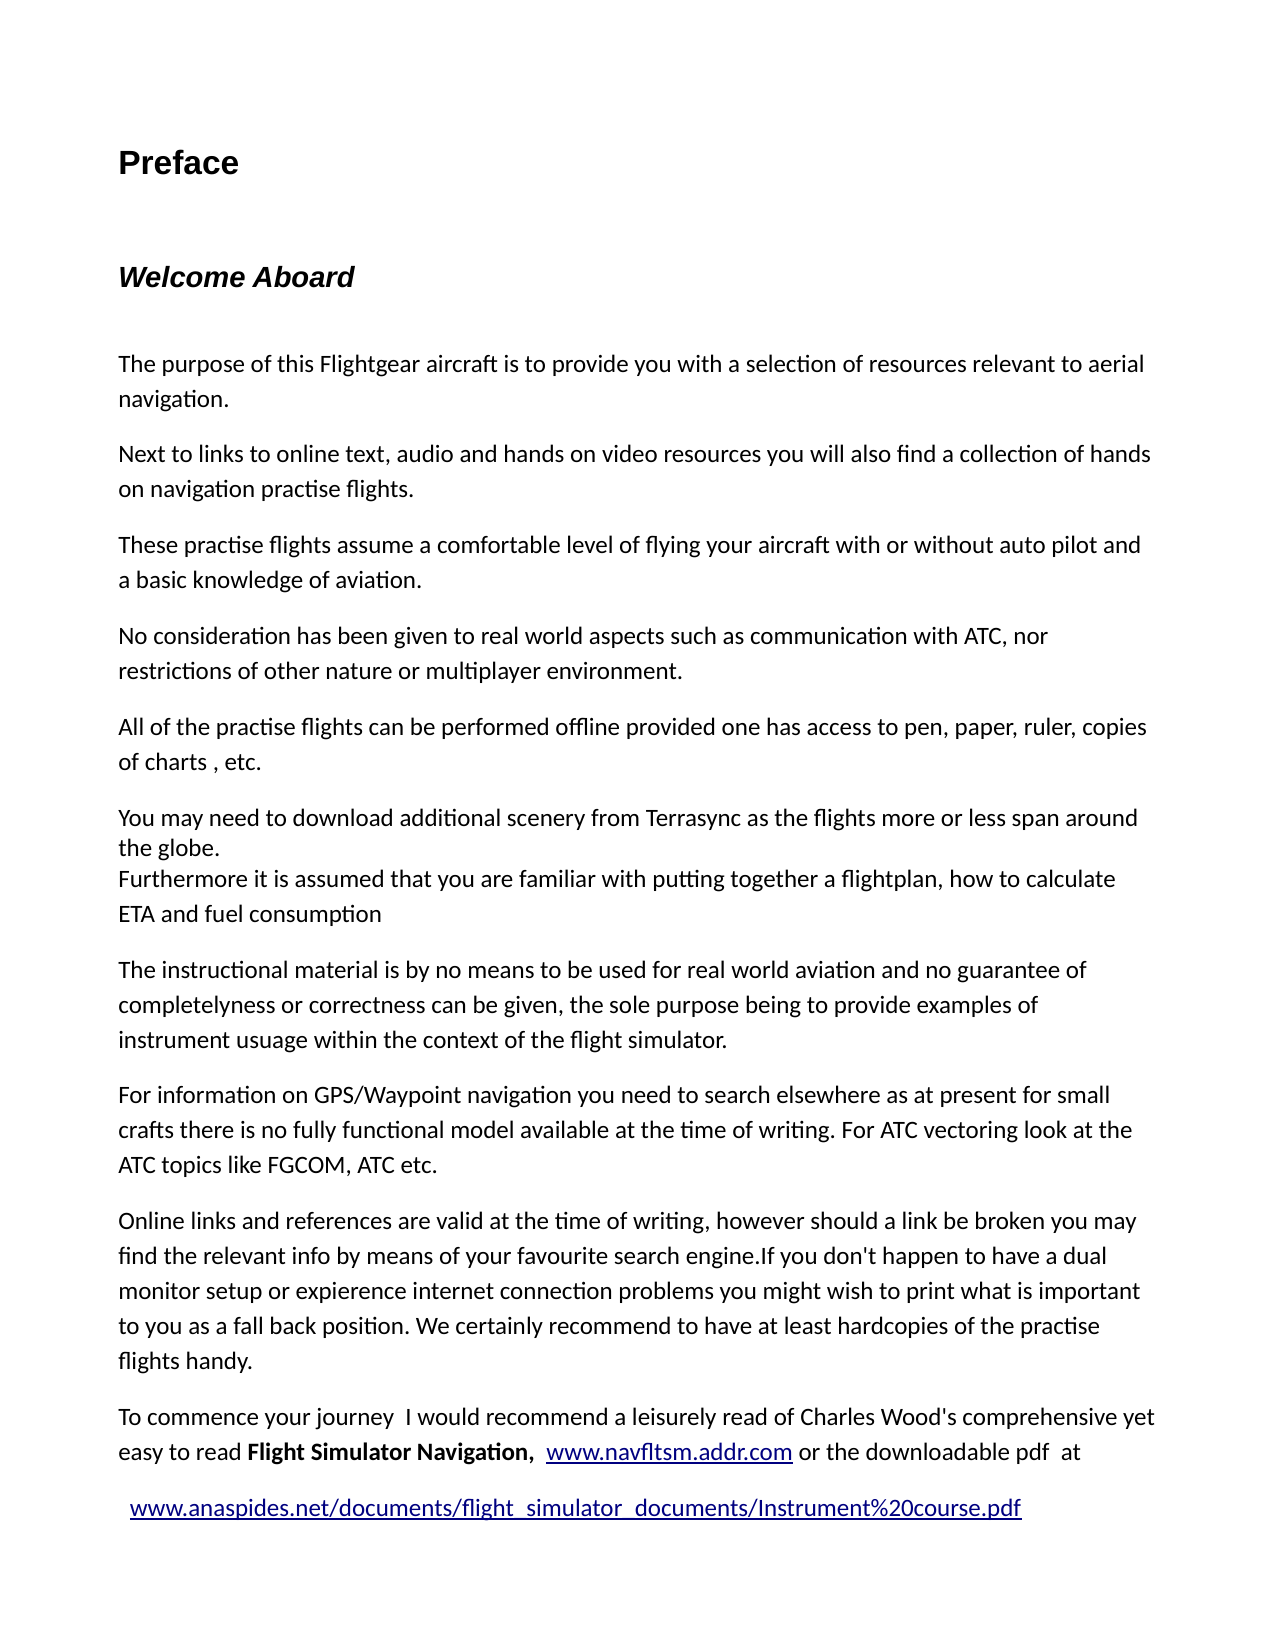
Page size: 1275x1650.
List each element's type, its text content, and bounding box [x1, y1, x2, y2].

text No consideration has been given to real world aspects such as communication with ATC, nor restrictions of other nature or multiplayer environment. [118, 620, 1157, 686]
text Online links and references are valid at the time of writing, however should a link be broken you may find the relevant info by means of your favourite search engine.If you don't happen to have a dual monitor setup or expierence internet connection problems you might wish to print what is important to you as a fall back position. We certainly recommend to have at least hardcopies of the practise flights handy. [118, 1206, 1157, 1376]
text www.anaspides.net/documents/flight_simulator_documents/Instrument%20course.pdf [118, 1492, 1157, 1523]
text To commence your journey I would recommend a leisurely read of Charles Wood's comprehensive yet easy to read Flight Simulator Navigation, www.navfltsm.addr.com or the downloadable pdf at [118, 1401, 1157, 1467]
text Furthermore it is assumed that you are familiar with putting together a flightplan, how to calculate ETA and fuel consumption [118, 863, 1157, 928]
text All of the practise flights can be performed offline provided one has access to pen, paper, ruler, copies of charts , etc. [118, 711, 1157, 777]
text Next to links to online text, audio and hands on video resources you will also find a collection of hands on navigation practise flights. [118, 439, 1157, 504]
subtitle Welcome Aboard [118, 261, 1157, 294]
text You may need to download additional scenery from Terrasync as the flights more or less span around the globe. [118, 802, 1157, 863]
subtitle Preface [118, 143, 1157, 182]
text The purpose of this Flightgear aircraft is to provide you with a selection of resources relevant to aerial navigation. [118, 348, 1157, 413]
text For information on GPS/Waypoint navigation you need to search elsewhere as at present for small crafts there is no fully functional model available at the time of writing. For ATC vectoring look at the ATC topics like FGCOM, ATC etc. [118, 1080, 1157, 1180]
text The instructional material is by no means to be used for real world aviation and no guarantee of completelyness or correctness can be given, the sole purpose being to provide examples of instrument usuage within the context of the flight simulator. [118, 954, 1157, 1054]
text These practise flights assume a comfortable level of flying your aircraft with or without auto pilot and a basic knowledge of aviation. [118, 529, 1157, 595]
